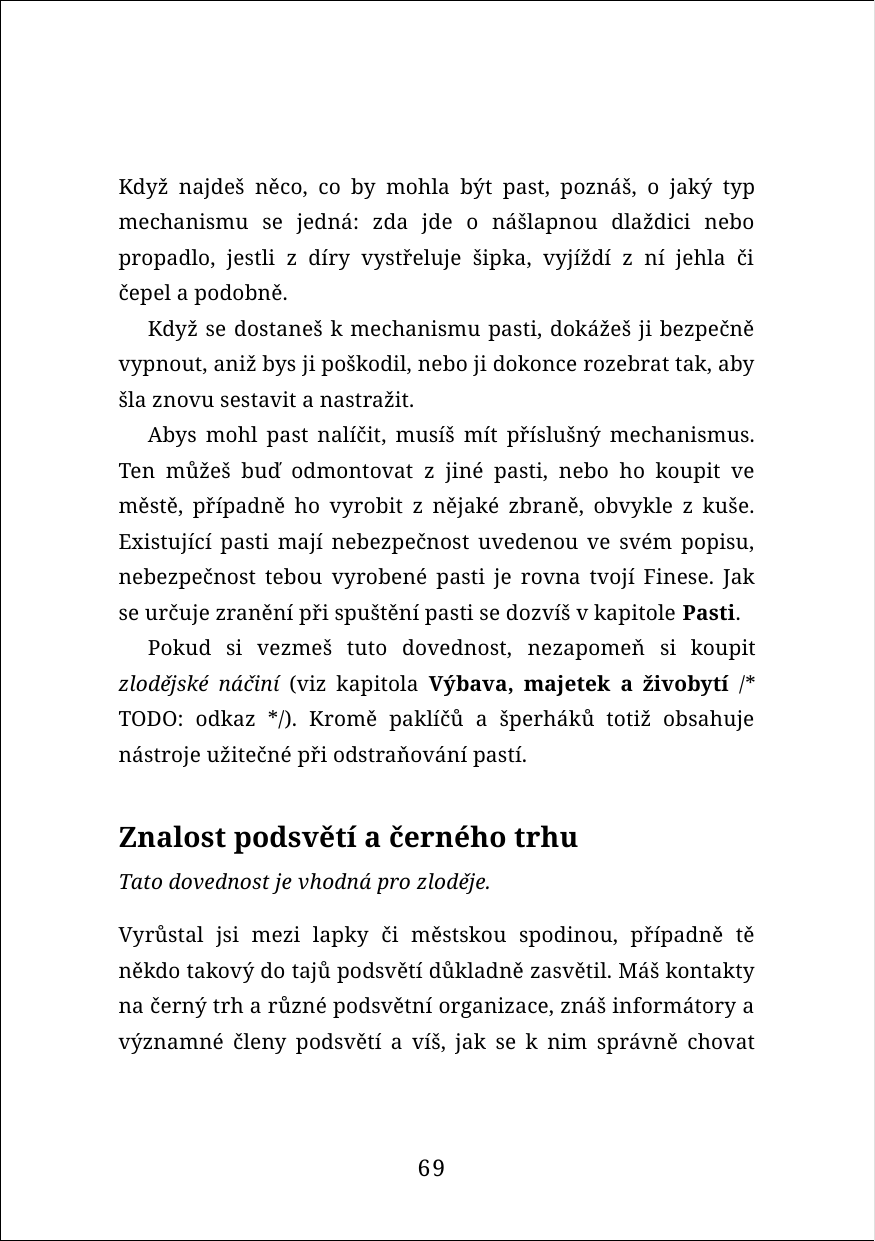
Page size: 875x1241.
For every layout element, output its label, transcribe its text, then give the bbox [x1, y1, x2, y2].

subtitle Znalost podsvětí a černého trhu [118, 817, 756, 855]
text Vyrůstal jsi mezi lapky či městskou spodinou, případně tě někdo takový do tajů podsvětí důkladně zasvětil. Máš kontakty na černý trh a různé podsvětní organizace, znáš informátory a významné členy podsvětí a víš, jak se k nim správně chovat [118, 920, 756, 1055]
text Tato dovednost je vhodná pro zloděje. [118, 867, 756, 896]
text Když najdeš něco, co by mohla být past, poznáš, o jaký typ mechanismu se jedná: zda jde o nášlapnou dlaždici nebo propadlo, jestli z díry vystřeluje šipka, vyjíždí z ní jehla či čepel a podobně. Když se dostaneš k mechanismu pasti, dokážeš ji bezpečně vypnout, aniž bys ji poškodil, nebo ji dokonce rozebrat tak, aby šla znovu sestavit a nastražit. Abys mohl past nalíčit, musíš mít příslušný mechanismus. Ten můžeš buď odmontovat z jiné pasti, nebo ho koupit ve městě, případně ho vyrobit z nějaké zbraně, obvykle z kuše. Existující pasti mají nebezpečnost uvedenou ve svém popisu, nebezpečnost tebou vyrobené pasti je rovna tvojí Finese. Jak se určuje zranění při spuštění pasti se dozvíš v kapitole Pasti. Pokud si vezmeš tuto dovednost, nezapomeň si koupit zlodějské náčiní (viz kapitola Výbava, majetek a živobytí /* TODO: odkaz */). Kromě paklíčů a šperháků totiž obsahuje nástroje užitečné při odstraňování pastí. [118, 172, 756, 768]
